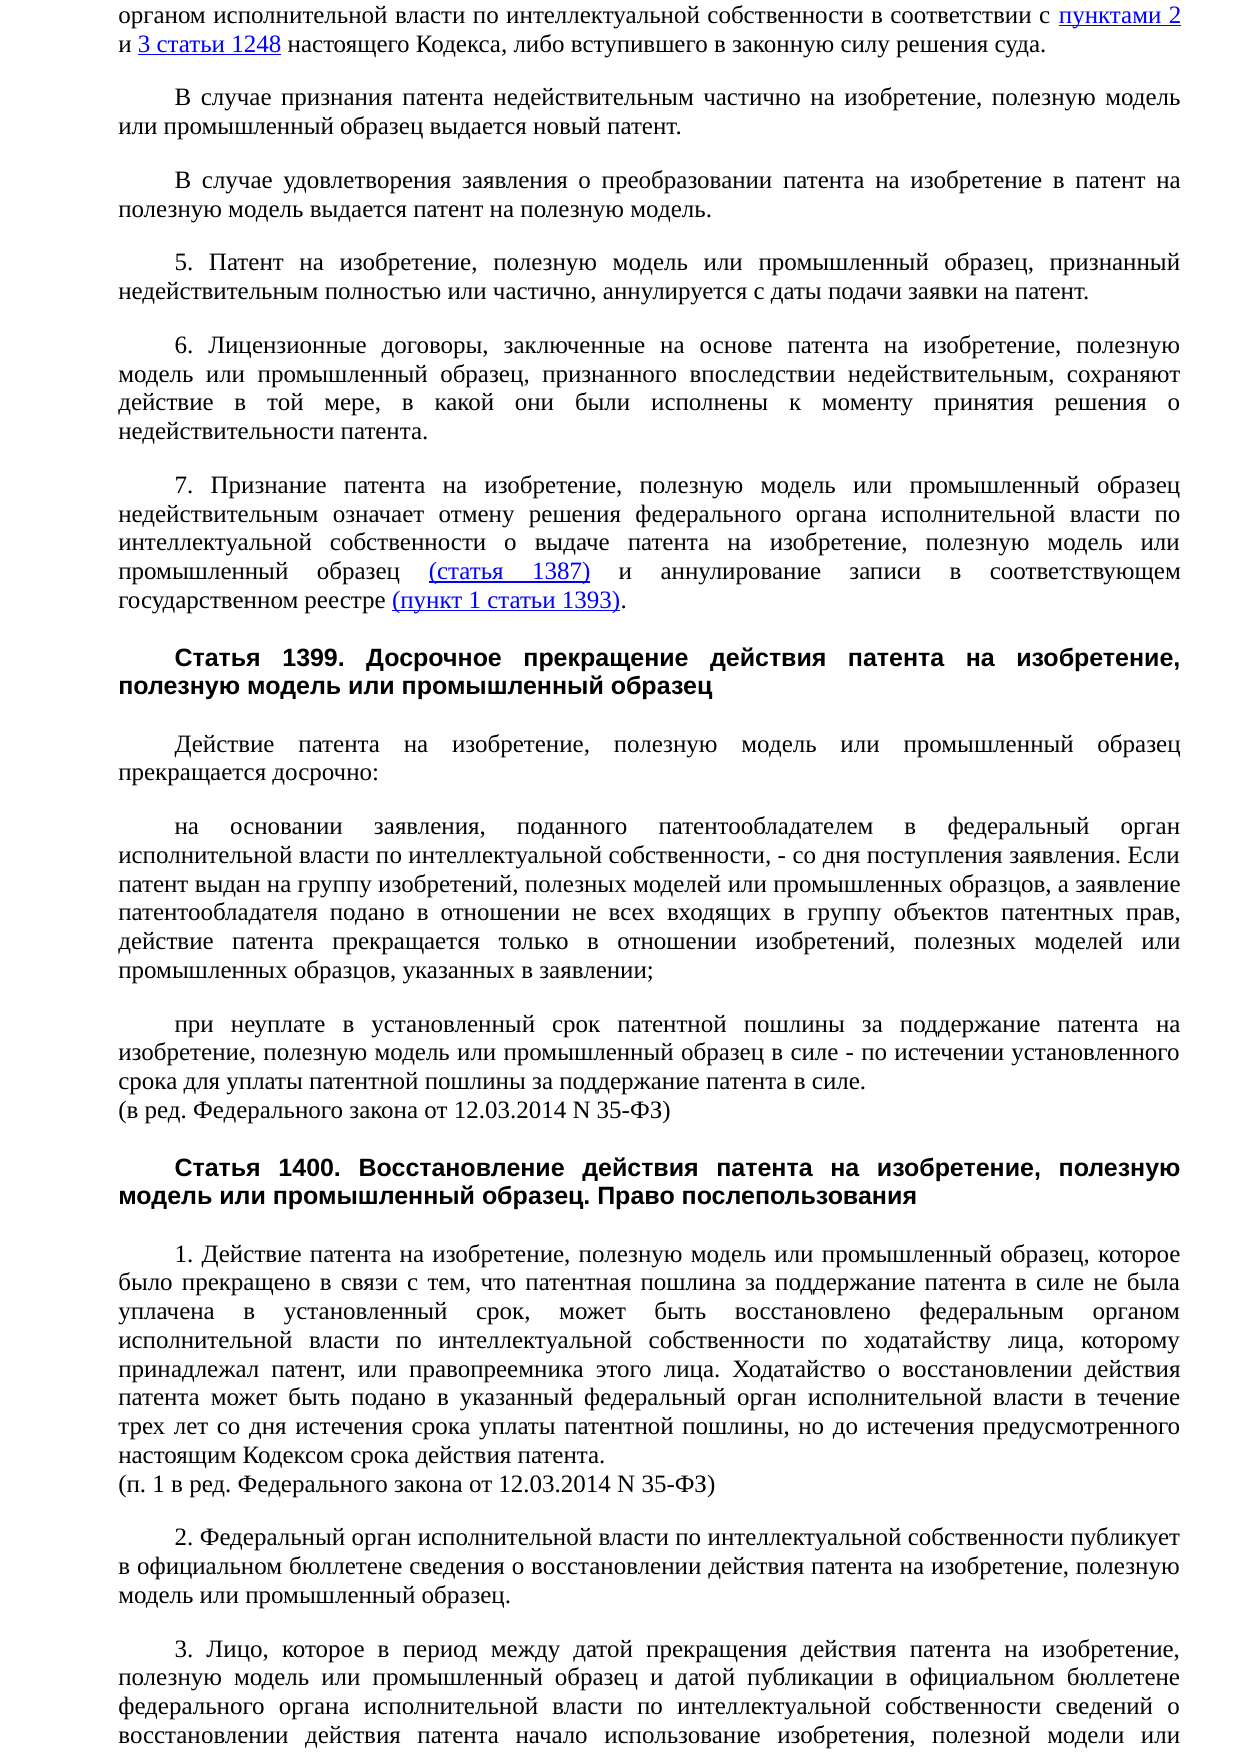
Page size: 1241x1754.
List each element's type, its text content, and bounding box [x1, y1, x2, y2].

title Статья 1400. Восстановление действия патента на изобретение, полезную модель или промышленный образец. Право послепользования [118, 1152, 1181, 1210]
text В случае признания патента недействительным частично на изобретение, полезную модель или промышленный образец выдается новый патент. [118, 82, 1181, 140]
text 5. Патент на изобретение, полезную модель или промышленный образец, признанный недействительным полностью или частично, аннулируется с даты подачи заявки на патент. [118, 247, 1181, 305]
text Действие патента на изобретение, полезную модель или промышленный образец прекращается досрочно: [118, 729, 1181, 786]
text 3. Лицо, которое в период между датой прекращения действия патента на изобретение, полезную модель или промышленный образец и датой публикации в официальном бюллетене федерального органа исполнительной власти по интеллектуальной собственности сведений о восстановлении действия патента начало использование изобретения, полезной модели или [118, 1634, 1181, 1749]
text органом исполнительной власти по интеллектуальной собственности в соответствии с пунктами 2 и 3 статьи 1248 настоящего Кодекса, либо вступившего в законную силу решения суда. [118, 0, 1181, 57]
text (п. 1 в ред. Федерального закона от 12.03.2014 N 35-ФЗ) [118, 1469, 1181, 1497]
title Статья 1399. Досрочное прекращение действия патента на изобретение, полезную модель или промышленный образец [118, 642, 1181, 700]
text 1. Действие патента на изобретение, полезную модель или промышленный образец, которое было прекращено в связи с тем, что патентная пошлина за поддержание патента в силе не была уплачена в установленный срок, может быть восстановлено федеральным органом исполнительной власти по интеллектуальной собственности по ходатайству лица, которому принадлежал патент, или правопреемника этого лица. Ходатайство о восстановлении действия патента может быть подано в указанный федеральный орган исполнительной власти в течение трех лет со дня истечения срока уплаты патентной пошлины, но до истечения предусмотренного настоящим Кодексом срока действия патента. [118, 1239, 1181, 1469]
text на основании заявления, поданного патентообладателем в федеральный орган исполнительной власти по интеллектуальной собственности, - со дня поступления заявления. Если патент выдан на группу изобретений, полезных моделей или промышленных образцов, а заявление патентообладателя подано в отношении не всех входящих в группу объектов патентных прав, действие патента прекращается только в отношении изобретений, полезных моделей или промышленных образцов, указанных в заявлении; [118, 811, 1181, 984]
text 2. Федеральный орган исполнительной власти по интеллектуальной собственности публикует в официальном бюллетене сведения о восстановлении действия патента на изобретение, полезную модель или промышленный образец. [118, 1522, 1181, 1609]
text 7. Признание патента на изобретение, полезную модель или промышленный образец недействительным означает отмену решения федерального органа исполнительной власти по интеллектуальной собственности о выдаче патента на изобретение, полезную модель или промышленный образец (статья 1387) и аннулирование записи в соответствующем государственном реестре (пункт 1 статьи 1393). [118, 470, 1181, 614]
text 6. Лицензионные договоры, заключенные на основе патента на изобретение, полезную модель или промышленный образец, признанного впоследствии недействительным, сохраняют действие в той мере, в какой они были исполнены к моменту принятия решения о недействительности патента. [118, 330, 1181, 445]
text (в ред. Федерального закона от 12.03.2014 N 35-ФЗ) [118, 1095, 1181, 1124]
text В случае удовлетворения заявления о преобразовании патента на изобретение в патент на полезную модель выдается патент на полезную модель. [118, 165, 1181, 222]
text при неуплате в установленный срок патентной пошлины за поддержание патента на изобретение, полезную модель или промышленный образец в силе - по истечении установленного срока для уплаты патентной пошлины за поддержание патента в силе. [118, 1009, 1181, 1095]
